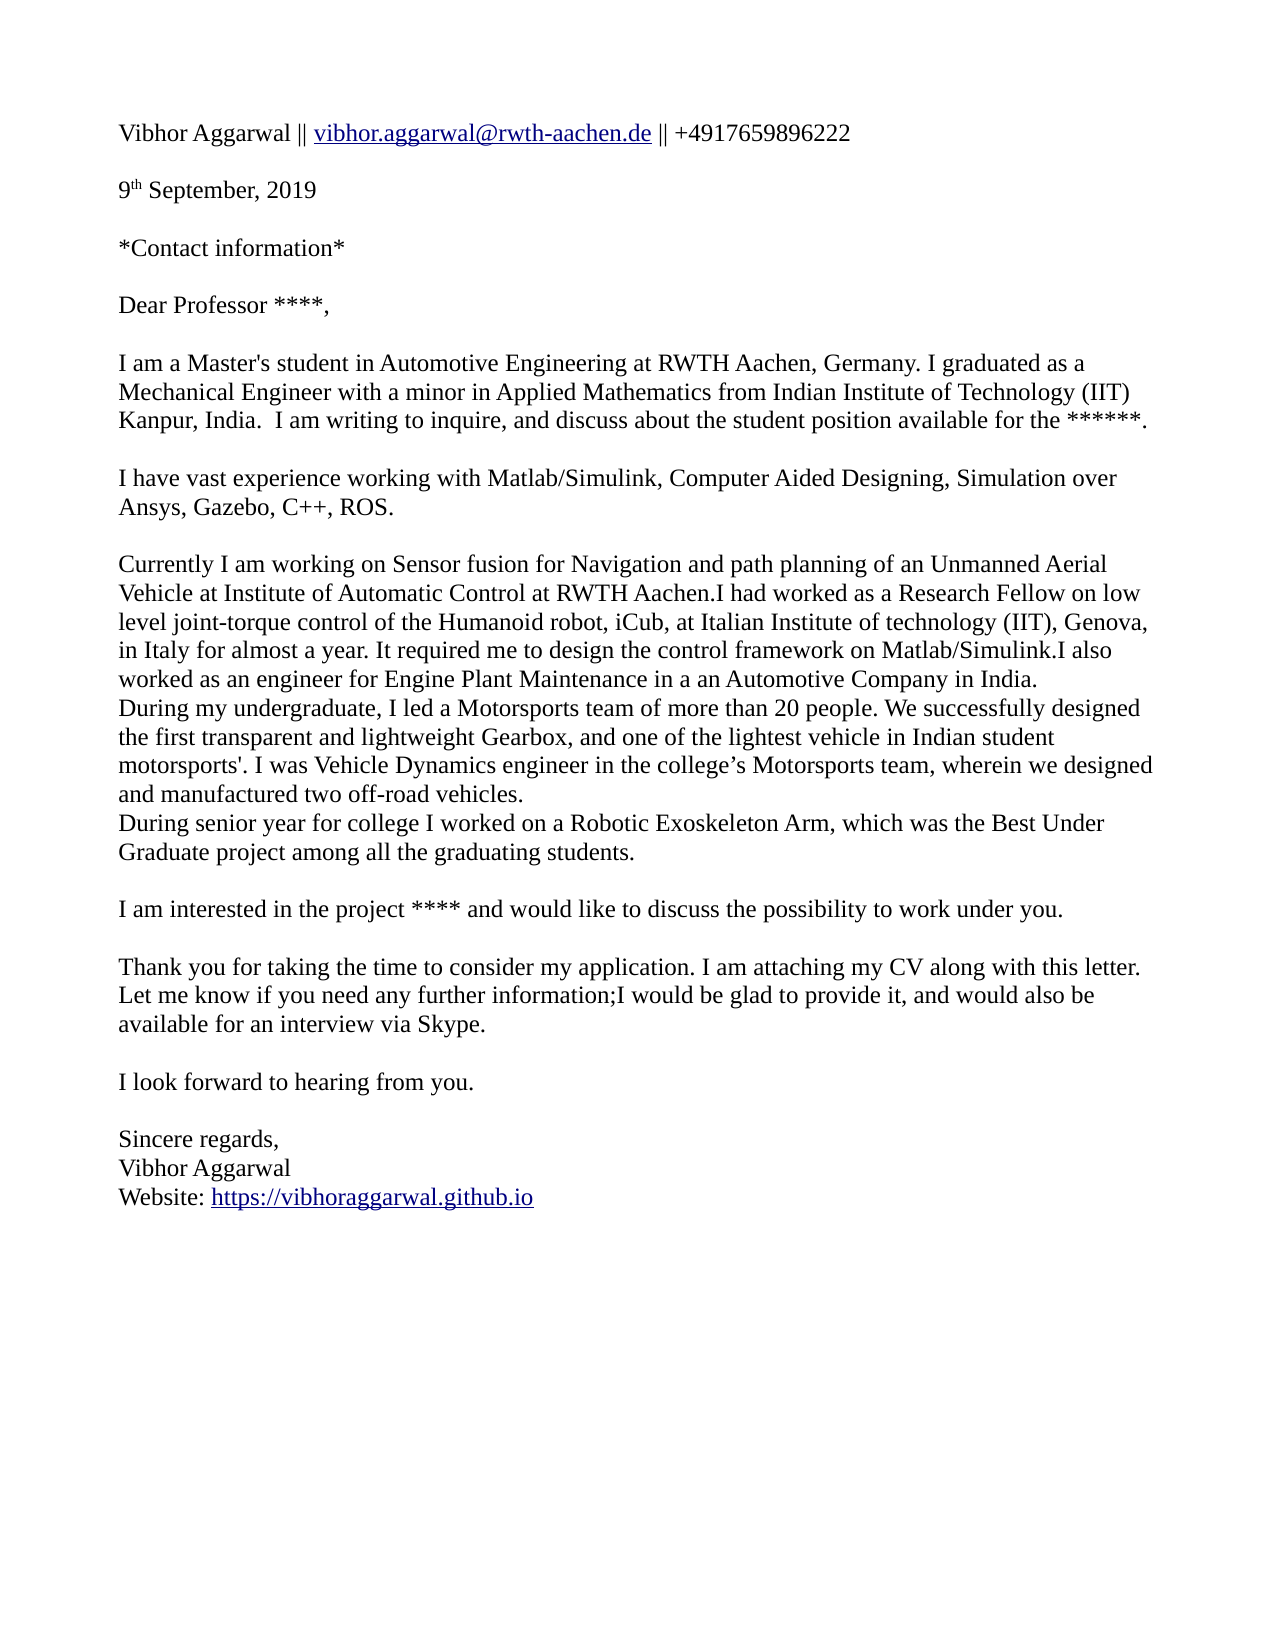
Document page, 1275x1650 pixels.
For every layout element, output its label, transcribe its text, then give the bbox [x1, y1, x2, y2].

text *Contact information* [118, 233, 1157, 262]
text Dear Professor ****, [118, 291, 1157, 319]
text Vibhor Aggarwal [118, 1153, 1157, 1182]
text I have vast experience working with Matlab/Simulink, Computer Aided Designing, Simulation over Ansys, Gazebo, C++, ROS. [118, 463, 1157, 521]
text During my undergraduate, I led a Motorsports team of more than 20 people. We successfully designed the first transparent and lightweight Gearbox, and one of the lightest vehicle in Indian student motorsports'. I was Vehicle Dynamics engineer in the college’s Motorsports team, wherein we designed and manufactured two off-road vehicles. [118, 693, 1157, 808]
text Website: https://vibhoraggarwal.github.io [118, 1182, 1157, 1211]
text 9th September, 2019 [118, 176, 1157, 204]
text I am interested in the project **** and would like to discuss the possibility to work under you. [118, 894, 1157, 923]
text Currently I am working on Sensor fusion for Navigation and path planning of an Unmanned Aerial Vehicle at Institute of Automatic Control at RWTH Aachen.I had worked as a Research Fellow on low level joint-torque control of the Humanoid robot, iCub, at Italian Institute of technology (IIT), Genova, in Italy for almost a year. It required me to design the control framework on Matlab/Simulink.I also worked as an engineer for Engine Plant Maintenance in a an Automotive Company in India. [118, 549, 1157, 693]
text Thank you for taking the time to consider my application. I am attaching my CV along with this letter. Let me know if you need any further information;I would be glad to provide it, and would also be available for an interview via Skype. [118, 952, 1157, 1038]
text I am a Master's student in Automotive Engineering at RWTH Aachen, Germany. I graduated as a Mechanical Engineer with a minor in Applied Mathematics from Indian Institute of Technology (IIT) Kanpur, India. I am writing to inquire, and discuss about the student position available for the ******. [118, 348, 1157, 434]
text I look forward to hearing from you. [118, 1067, 1157, 1096]
text During senior year for college I worked on a Robotic Exoskeleton Arm, which was the Best Under Graduate project among all the graduating students. [118, 808, 1157, 866]
text Sincere regards, [118, 1124, 1157, 1153]
text Vibhor Aggarwal || vibhor.aggarwal@rwth-aachen.de || +4917659896222 [118, 118, 1157, 147]
